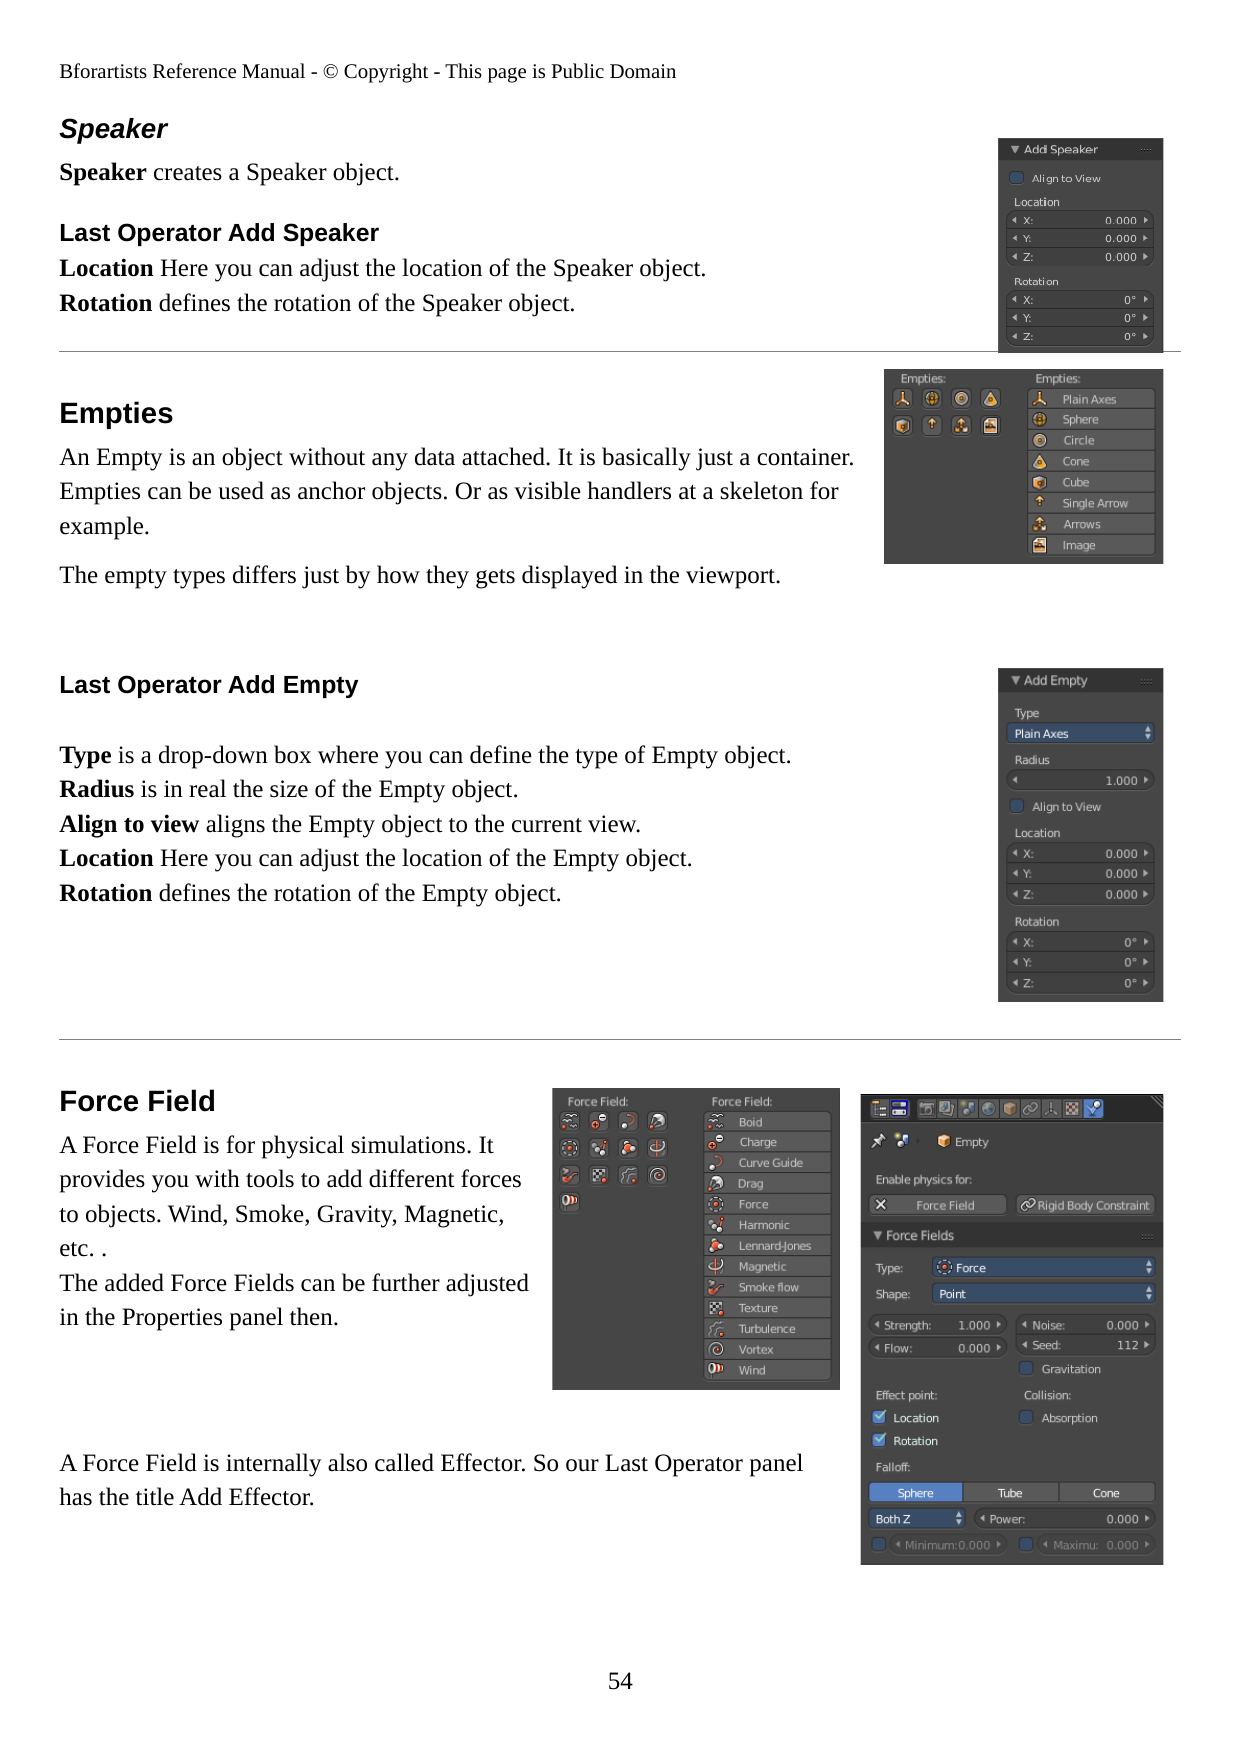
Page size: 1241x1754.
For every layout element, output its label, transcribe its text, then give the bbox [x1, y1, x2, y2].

subtitle Last Operator Add Empty [59, 671, 998, 699]
subtitle Force Field [59, 1084, 1181, 1117]
text Speaker creates a Speaker object. [59, 157, 998, 186]
picture [998, 138, 1164, 353]
text An Empty is an object without any data attached. It is basically just a container. Empties can be used as anchor objects. Or as visible handlers at a skeleton for example. [59, 442, 884, 539]
subtitle Last Operator Add Speaker [59, 218, 998, 247]
text A Force Field is internally also called Effector. So our Last Operator panel has the title Add Effector. [59, 1448, 860, 1511]
text A Force Field is for physical simulations. It provides you with tools to add different forces to objects. Wind, Smoke, Gravity, Magnetic, etc. . The added Force Fields can be further adjusted in the Properties panel then. [59, 1130, 552, 1331]
picture [998, 668, 1164, 1002]
picture [860, 1094, 1164, 1565]
subtitle [1164, 396, 1181, 429]
picture [552, 1088, 840, 1390]
subtitle Empties [59, 396, 884, 429]
text Type is a drop-down box where you can define the type of Empty object. Radius is in real the size of the Empty object. Align to view aligns the Empty object to the current view. Location Here you can adjust the location of the Empty object. Rotation defines the rotation of the Empty object. [59, 705, 998, 906]
subtitle [1164, 671, 1181, 699]
subtitle Speaker [59, 113, 1181, 144]
text The empty types differs just by how they gets displayed in the viewport. [59, 560, 1181, 589]
text Location Here you can adjust the location of the Speaker object. Rotation defines the rotation of the Speaker object. [59, 253, 998, 317]
picture [884, 369, 1164, 564]
